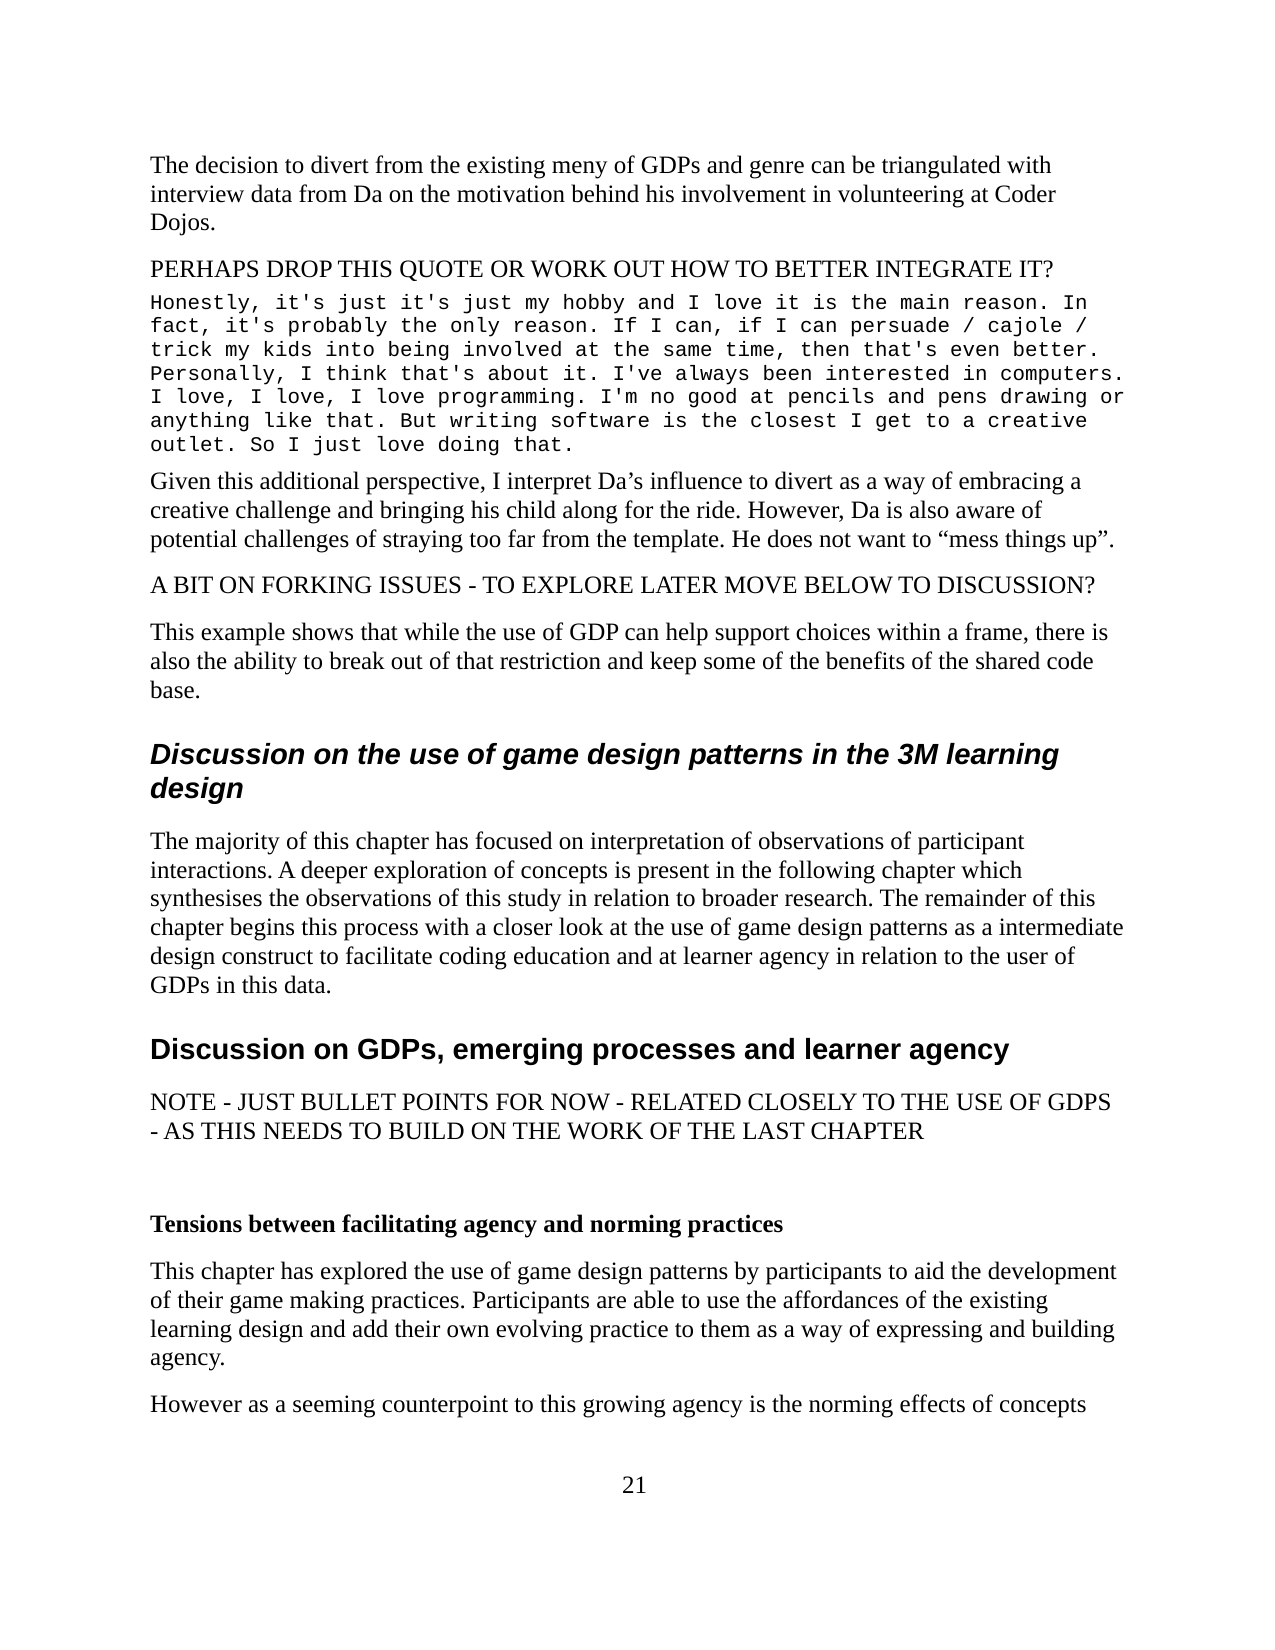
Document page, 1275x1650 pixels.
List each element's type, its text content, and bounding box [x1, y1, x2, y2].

text PERHAPS DROP THIS QUOTE OR WORK OUT HOW TO BETTER INTEGRATE IT? [150, 254, 1125, 283]
text However as a seeming counterpoint to this growing agency is the norming effects of concepts [150, 1389, 1125, 1418]
text A BIT ON FORKING ISSUES - TO EXPLORE LATER MOVE BELOW TO DISCUSSION? [150, 571, 1125, 599]
text NOTE - JUST BULLET POINTS FOR NOW - RELATED CLOSELY TO THE USE OF GDPS - AS THIS NEEDS TO BUILD ON THE WORK OF THE LAST CHAPTER [150, 1087, 1125, 1145]
text The decision to divert from the existing meny of GDPs and genre can be triangulated with interview data from Da on the motivation behind his involvement in volunteering at Coder Dojos. [150, 150, 1125, 236]
subtitle Discussion on the use of game design patterns in the 3M learning design [150, 737, 1125, 804]
text Tensions between facilitating agency and norming practices [150, 1209, 1125, 1238]
text This example shows that while the use of GDP can help support choices within a frame, there is also the ability to break out of that restriction and keep some of the benefits of the shared code base. [150, 617, 1125, 703]
text Honestly, it's just it's just my hobby and I love it is the main reason. In fact, it's probably the only reason. If I can, if I can persuade / cajole / trick my kids into being involved at the same time, then that's even better. Personally, I think that's about it. I've always been interested in computers. I love, I love, I love programming. I'm no good at pencils and pens drawing or anything like that. But writing software is the closest I get to a creative outlet. So I just love doing that. [150, 292, 1125, 457]
subtitle Discussion on GDPs, emerging processes and learner agency [150, 1032, 1125, 1066]
text This chapter has explored the use of game design patterns by participants to aid the development of their game making practices. Participants are able to use the affordances of the existing learning design and add their own evolving practice to them as a way of expressing and building agency. [150, 1256, 1125, 1371]
text Given this additional perspective, I interpret Da’s influence to divert as a way of embracing a creative challenge and bringing his child along for the ride. However, Da is also aware of potential challenges of straying too far from the template. He does not want to “mess things up”. [150, 466, 1125, 553]
text The majority of this chapter has focused on interpretation of observations of participant interactions. A deeper exploration of concepts is present in the following chapter which synthesises the observations of this study in relation to broader research. The remainder of this chapter begins this process with a closer look at the use of game design patterns as a intermediate design construct to facilitate coding education and at learner agency in relation to the user of GDPs in this data. [150, 826, 1125, 998]
